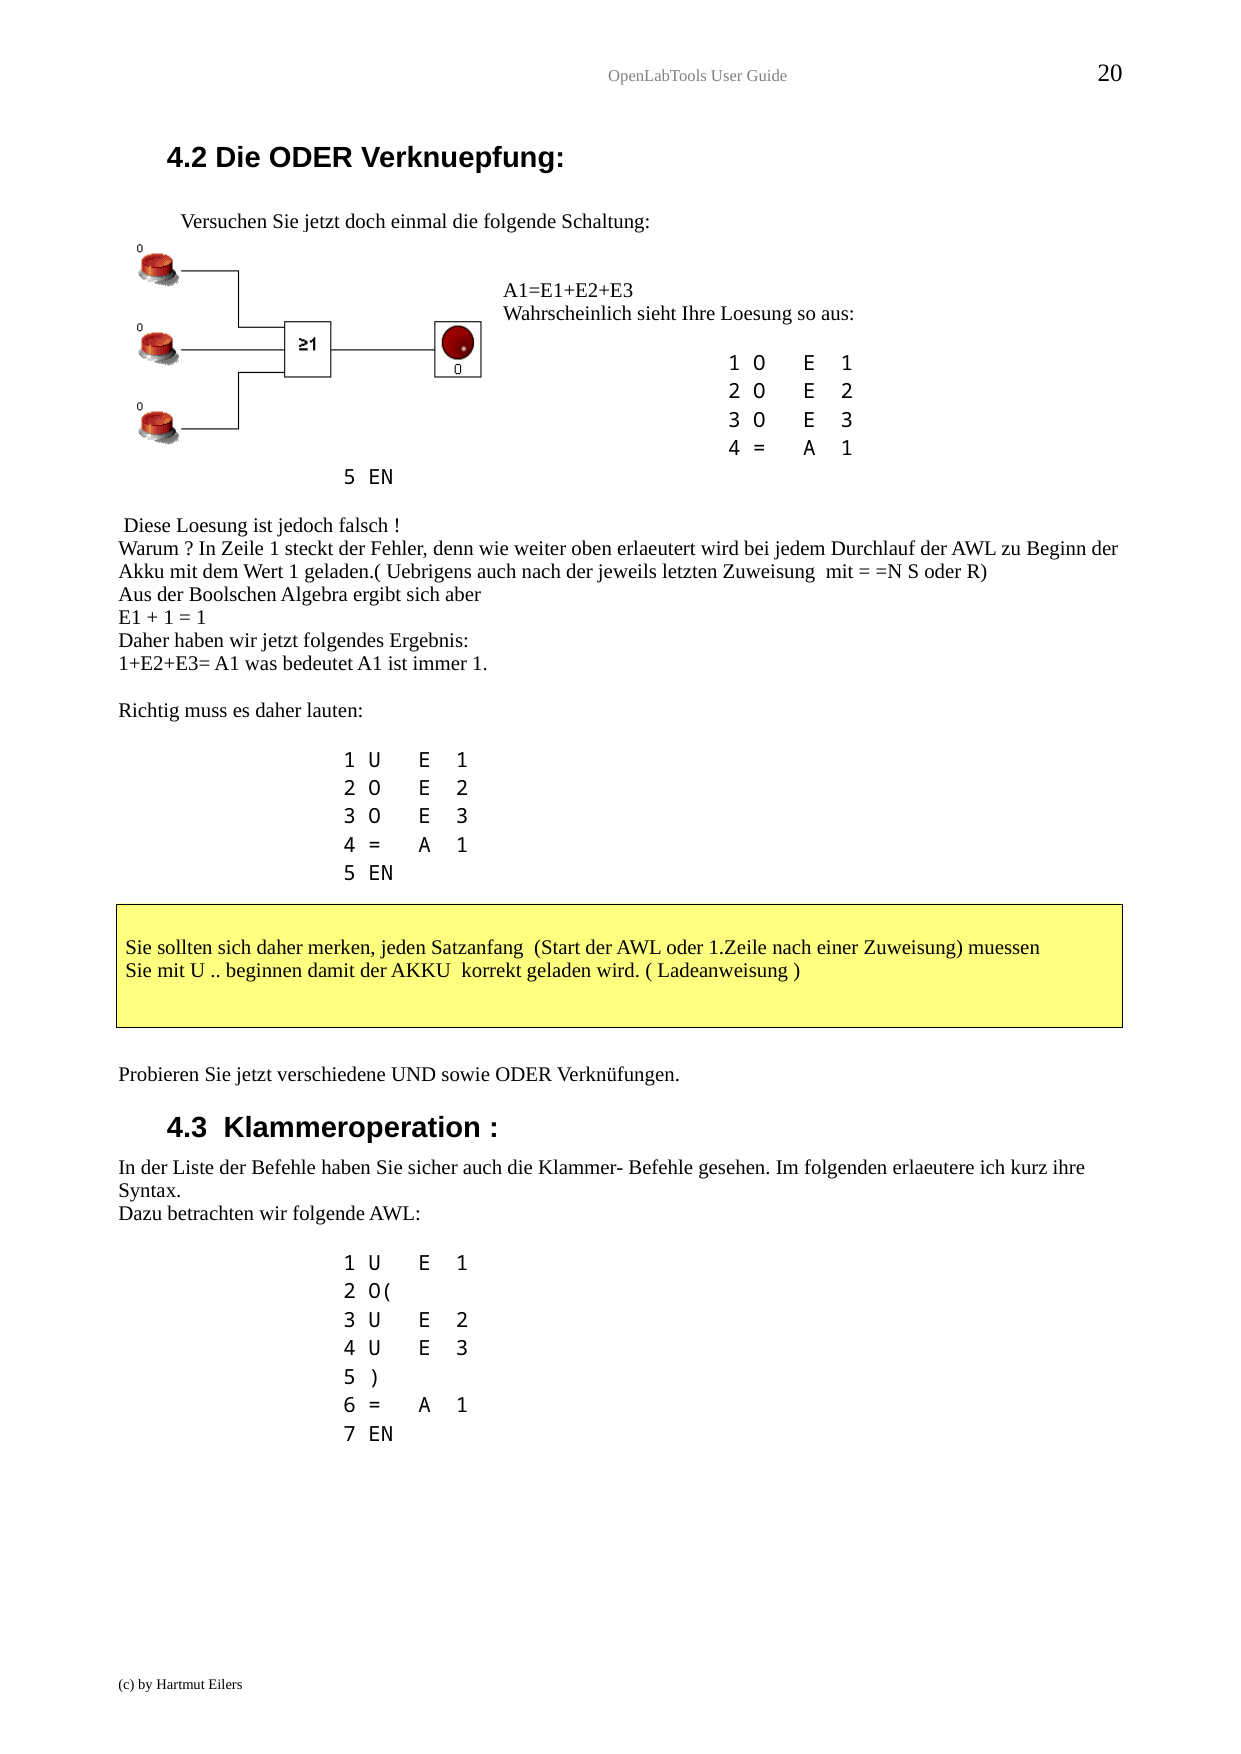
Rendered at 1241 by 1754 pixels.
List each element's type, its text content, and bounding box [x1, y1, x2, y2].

text Diese Loesung ist jedoch falsch ! Warum ? In Zeile 1 steckt der Fehler, denn wie weiter oben erlaeutert wird bei jedem Durchlauf der AWL zu Beginn der Akku mit dem Wert 1 geladen.( Uebrigens auch nach der jeweils letzten Zuweisung mit = =N S oder R) Aus der Boolschen Algebra ergibt sich aber [118, 513, 1122, 606]
text 1+E2+E3= A1 was bedeutet A1 ist immer 1. [118, 652, 1122, 675]
text Sie sollten sich daher merken, jeden Satzanfang (Start der AWL oder 1.Zeile nach einer Zuweisung) muessen Sie mit U .. beginnen damit der AKKU korrekt geladen wird. ( Ladeanweisung ) [125, 936, 1113, 982]
text 3 O E 3 [118, 802, 1122, 830]
text 5 EN [118, 858, 1122, 887]
text 3 O E 3 [503, 405, 1122, 433]
text 5 EN [118, 462, 1122, 490]
text 4 = A 1 [118, 830, 1122, 858]
text 1 U E 1 [118, 745, 1122, 773]
text 7 EN [118, 1419, 1122, 1447]
text 2 O E 2 [503, 377, 1122, 405]
subtitle 4.2 Die ODER Verknuepfung: [118, 141, 1122, 174]
text 5 ) [118, 1362, 1122, 1390]
subtitle 4.3 Klammeroperation : [118, 1111, 1122, 1143]
text E1 + 1 = 1 [118, 606, 1122, 629]
text Daher haben wir jetzt folgendes Ergebnis: [118, 629, 1122, 652]
text Richtig muss es daher lauten: [118, 698, 1122, 722]
text 2 O( [118, 1277, 1122, 1305]
text 2 O E 2 [118, 773, 1122, 802]
text Versuchen Sie jetzt doch einmal die folgende Schaltung: [118, 209, 1122, 233]
picture [120, 232, 503, 460]
text Probieren Sie jetzt verschiedene UND sowie ODER Verknüfungen. [118, 1062, 1122, 1086]
text 1 O E 1 [503, 348, 1122, 377]
text Wahrscheinlich sieht Ihre Loesung so aus: [503, 302, 1122, 325]
text A1=E1+E2+E3 [503, 279, 1122, 302]
text 6 = A 1 [118, 1390, 1122, 1419]
text 4 = A 1 [118, 433, 1122, 462]
text 4 U E 3 [118, 1333, 1122, 1362]
text In der Liste der Befehle haben Sie sicher auch die Klammer- Befehle gesehen. Im folgenden erlaeutere ich kurz ihre Syntax. Dazu betrachten wir folgende AWL: [118, 1156, 1122, 1225]
text 1 U E 1 [118, 1248, 1122, 1277]
text 3 U E 2 [118, 1305, 1122, 1333]
